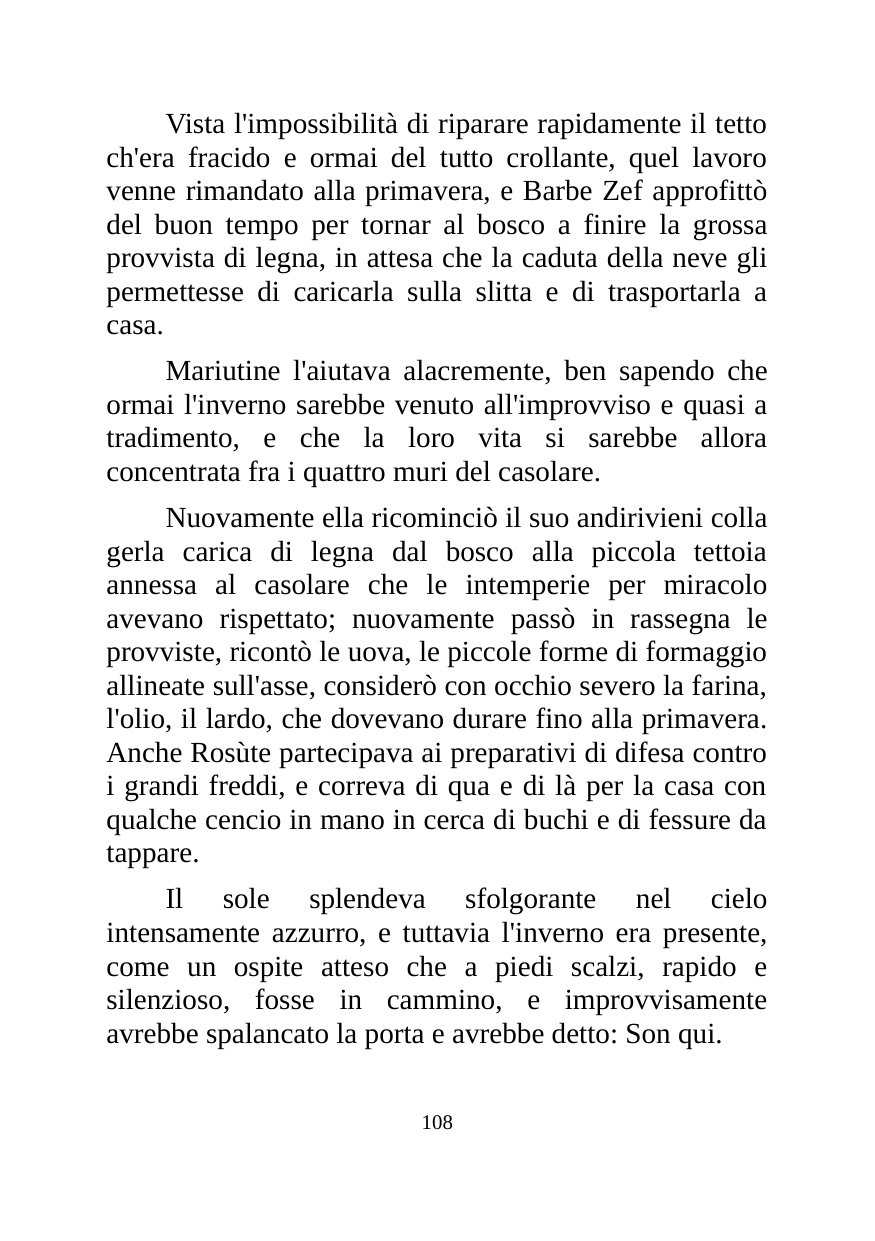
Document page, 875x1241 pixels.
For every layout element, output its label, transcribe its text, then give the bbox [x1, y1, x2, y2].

text Il sole splendeva sfolgorante nel cielo intensamente azzurro, e tuttavia l'inverno era presente, come un ospite atteso che a piedi scalzi, rapido e silenzioso, fosse in cammino, e improvvisamente avrebbe spalancato la porta e avrebbe detto: Son qui. [106, 882, 768, 1049]
text Vista l'impossibilità di riparare rapidamente il tetto ch'era fracido e ormai del tutto crollante, quel lavoro venne rimandato alla primavera, e Barbe Zef approfittò del buon tempo per tornar al bosco a finire la grossa provvista di legna, in attesa che la caduta della neve gli permettesse di caricarla sulla slitta e di trasportarla a casa. [106, 106, 768, 341]
text Mariutine l'aiutava alacremente, ben sapendo che ormai l'inverno sarebbe venuto all'improvviso e quasi a tradimento, e che la loro vita si sarebbe allora concentrata fra i quattro muri del casolare. [106, 353, 768, 488]
text Nuovamente ella ricominciò il suo andirivieni colla gerla carica di legna dal bosco alla piccola tettoia annessa al casolare che le intemperie per miracolo avevano rispettato; nuovamente passò in rassegna le provviste, ricontò le uova, le piccole forme di formaggio allineate sull'asse, considerò con occhio severo la farina, l'olio, il lardo, che dovevano durare fino alla primavera. Anche Rosùte partecipava ai preparativi di difesa contro i grandi freddi, e correva di qua e di là per la casa con qualche cencio in mano in cerca di buchi e di fessure da tappare. [106, 500, 768, 869]
